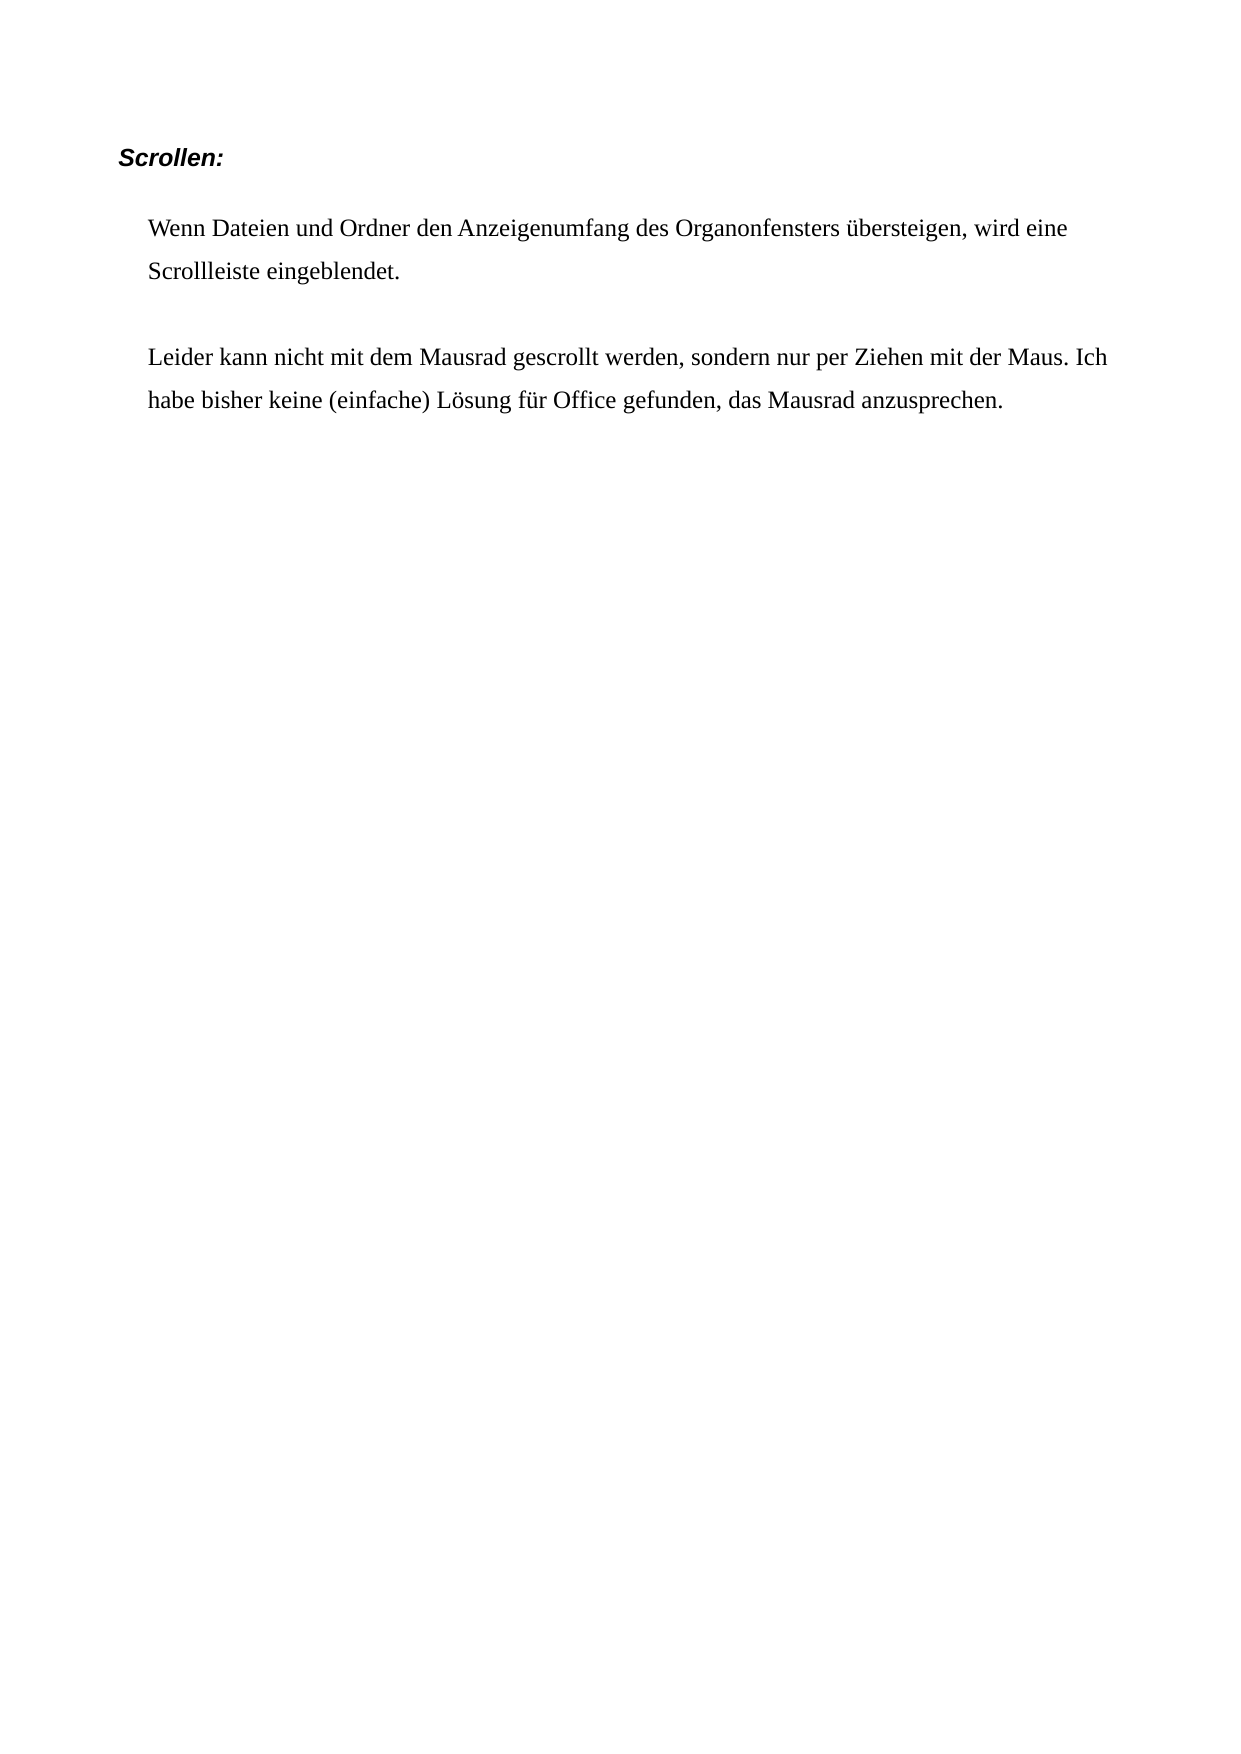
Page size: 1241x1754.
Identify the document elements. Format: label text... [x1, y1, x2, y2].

subtitle Scrollen: [118, 143, 1122, 172]
text Leider kann nicht mit dem Mausrad gescrollt werden, sondern nur per Ziehen mit der Maus. Ich habe bisher keine (einfache) Lösung für Office gefunden, das Mausrad anzusprechen. [148, 342, 1122, 414]
text Wenn Dateien und Ordner den Anzeigenumfang des Organonfensters übersteigen, wird eine Scrollleiste eingeblendet. [148, 213, 1122, 285]
